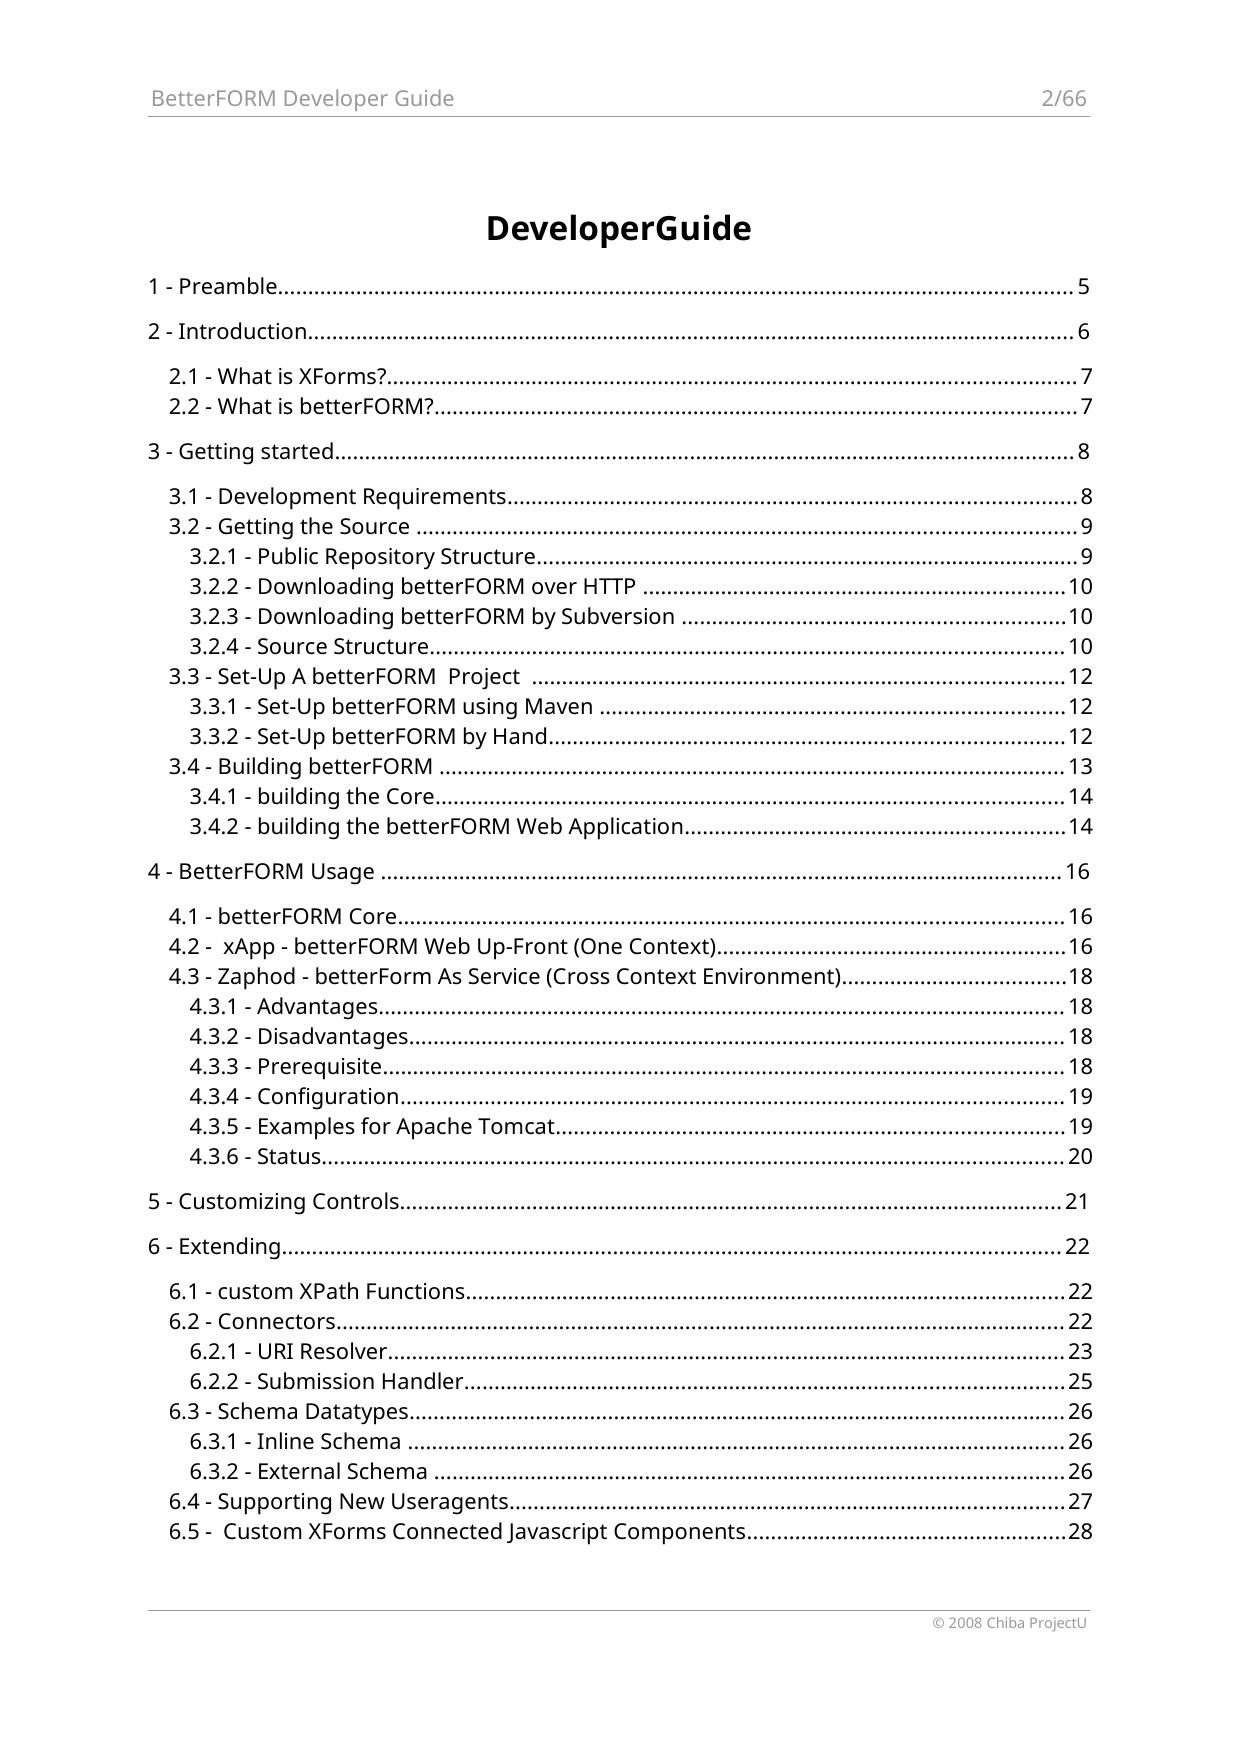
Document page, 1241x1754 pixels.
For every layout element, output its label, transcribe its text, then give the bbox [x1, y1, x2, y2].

text 3.3.2 - Set-Up betterFORM by Hand 12 [189, 721, 1093, 751]
text 4.3.1 - Advantages 18 [189, 991, 1093, 1021]
text 6.2 - Connectors 22 [168, 1306, 1093, 1336]
text 3.4.1 - building the Core 14 [189, 781, 1093, 811]
title DeveloperGuide [148, 204, 1090, 250]
text 6.3.2 - External Schema 26 [189, 1456, 1093, 1486]
text 3 - Getting started 8 [148, 436, 1090, 466]
text 6.5 - Custom XForms Connected Javascript Components 28 [168, 1516, 1093, 1546]
text 6.4 - Supporting New Useragents 27 [168, 1486, 1093, 1516]
text 2.2 - What is betterFORM? 7 [168, 391, 1093, 421]
text 4.3.5 - Examples for Apache Tomcat 19 [189, 1111, 1093, 1141]
text 3.2.2 - Downloading betterFORM over HTTP 10 [189, 571, 1093, 601]
text 4.1 - betterFORM Core 16 [168, 901, 1093, 931]
text 6 - Extending 22 [148, 1231, 1090, 1261]
text 4 - BetterFORM Usage 16 [148, 856, 1090, 886]
text 6.2.2 - Submission Handler 25 [189, 1366, 1093, 1396]
text 3.3 - Set-Up A betterFORM Project 12 [168, 661, 1093, 691]
text 4.2 - xApp - betterFORM Web Up-Front (One Context) 16 [168, 931, 1093, 961]
text 4.3 - Zaphod - betterForm As Service (Cross Context Environment) 18 [168, 961, 1093, 991]
text 4.3.2 - Disadvantages 18 [189, 1021, 1093, 1051]
text 2.1 - What is XForms? 7 [168, 361, 1093, 391]
text 4.3.6 - Status 20 [189, 1141, 1093, 1171]
text 6.1 - custom XPath Functions 22 [168, 1276, 1093, 1306]
text 3.2 - Getting the Source 9 [168, 511, 1093, 541]
text 3.2.1 - Public Repository Structure 9 [189, 541, 1093, 571]
text 3.4 - Building betterFORM 13 [168, 751, 1093, 781]
text 3.4.2 - building the betterFORM Web Application 14 [189, 811, 1093, 841]
text 3.2.3 - Downloading betterFORM by Subversion 10 [189, 601, 1093, 631]
text 3.1 - Development Requirements 8 [168, 481, 1093, 511]
text 6.3 - Schema Datatypes 26 [168, 1396, 1093, 1426]
text 6.2.1 - URI Resolver 23 [189, 1336, 1093, 1366]
text 2 - Introduction 6 [148, 316, 1090, 346]
text 5 - Customizing Controls 21 [148, 1186, 1090, 1216]
text 4.3.4 - Configuration 19 [189, 1081, 1093, 1111]
text 3.3.1 - Set-Up betterFORM using Maven 12 [189, 691, 1093, 721]
text 1 - Preamble 5 [148, 271, 1090, 301]
text 4.3.3 - Prerequisite 18 [189, 1051, 1093, 1081]
text 6.3.1 - Inline Schema 26 [189, 1426, 1093, 1456]
text 3.2.4 - Source Structure 10 [189, 631, 1093, 661]
